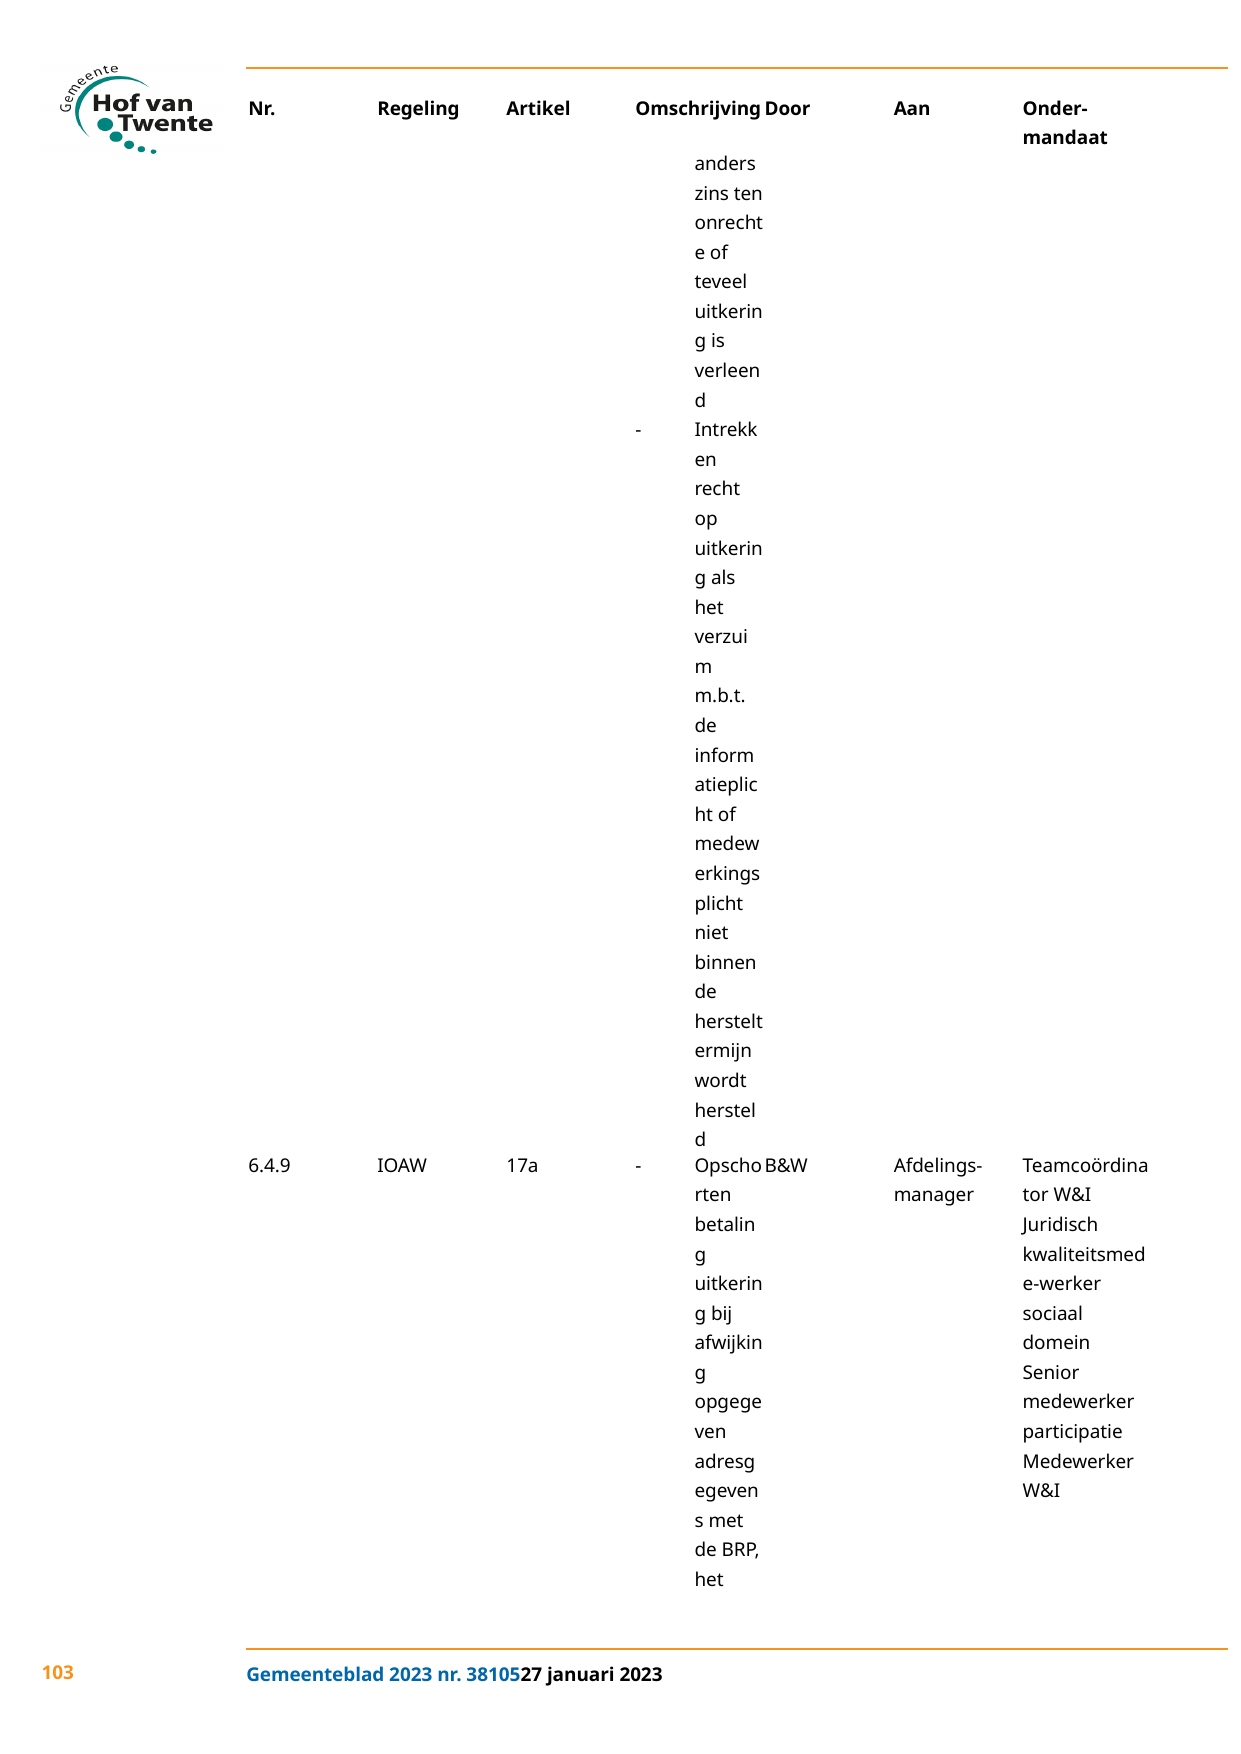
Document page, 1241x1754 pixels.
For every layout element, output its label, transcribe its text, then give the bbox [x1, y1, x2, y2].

table_cell [764, 150, 893, 1152]
table_cell anderszins ten onrechte of teveel uitkering is verleend Intrekken recht op uitkering als het verzuim m.b.t. de informatieplicht of medewerkingsplicht niet binnen de hersteltermijn wordt hersteld [635, 150, 764, 1152]
table_cell [377, 150, 506, 1152]
table_cell 17a [506, 1152, 635, 1592]
picture [41, 47, 231, 172]
table_header Artikel [506, 95, 635, 150]
table_header Door [764, 95, 893, 150]
table_header Onder-mandaat [1023, 95, 1152, 150]
table_cell B&W [764, 1152, 893, 1592]
table_cell 6.4.9 [248, 1152, 377, 1592]
table_header Nr. [248, 95, 377, 150]
table_header Omschrijving [635, 95, 764, 150]
table_cell IOAW [377, 1152, 506, 1592]
table_cell [506, 150, 635, 1152]
table_cell Teamcoördinator W&I Juridisch kwaliteitsmede-werker sociaal domein Senior medewerker participatie Medewerker W&I [1023, 1152, 1152, 1592]
table_cell [248, 150, 377, 1152]
table_header Regeling [377, 95, 506, 150]
table_cell [894, 150, 1022, 1152]
table_cell Opschorten betaling uitkering bij afwijking opgegeven adresgegevens met de BRP, het [635, 1152, 764, 1592]
table_cell [1023, 150, 1152, 1152]
table_cell Afdelings-manager [894, 1152, 1022, 1592]
table_header Aan [894, 95, 1022, 150]
